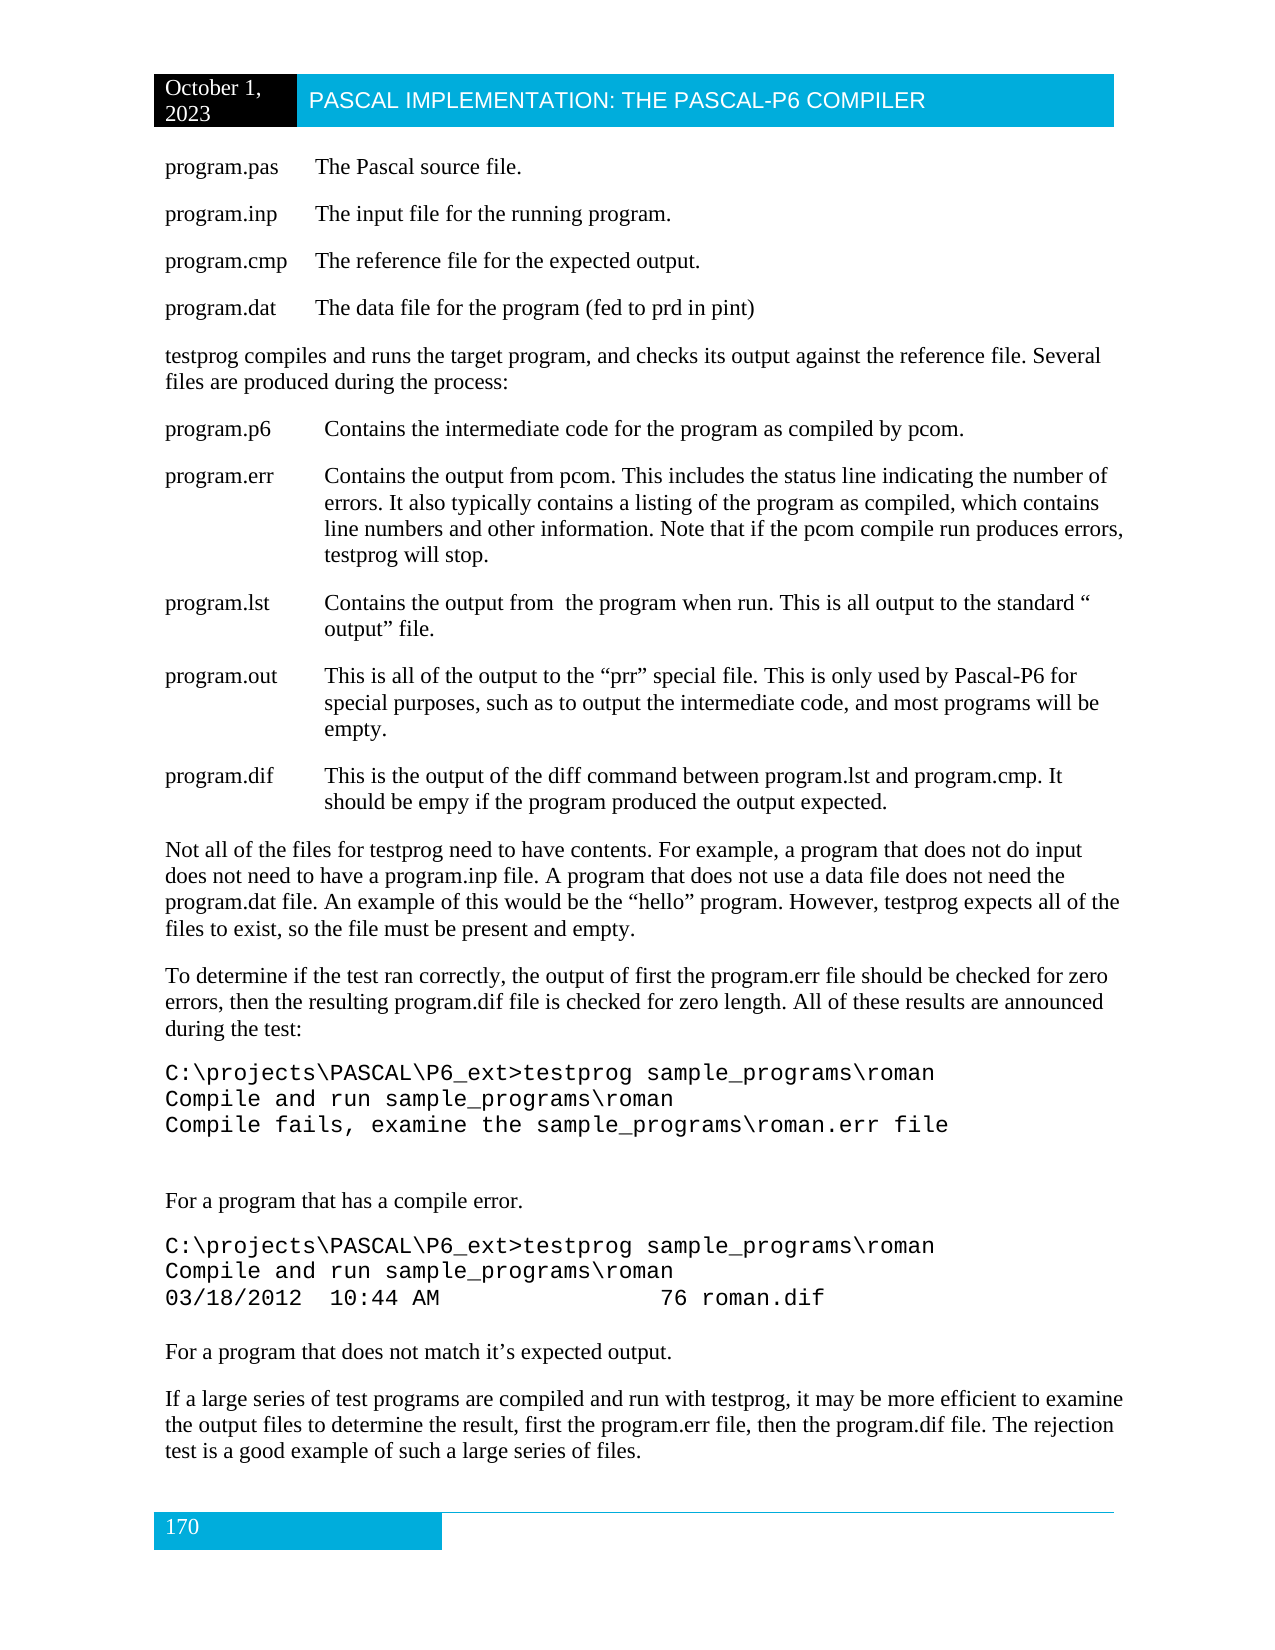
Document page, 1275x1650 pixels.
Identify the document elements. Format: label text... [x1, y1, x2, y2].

text program.err Contains the output from pcom. This includes the status line indicating the number of errors. It also typically contains a listing of the program as compiled, which contains line numbers and other information. Note that if the pcom compile run produces errors, testprog will stop. [165, 462, 1125, 568]
text Compile fails, examine the sample_programs\roman.err file [165, 1114, 1125, 1139]
text program.pas The Pascal source file. [165, 153, 1125, 179]
text C:\projects\PASCAL\P6_ext>testprog sample_programs\roman [165, 1062, 1125, 1088]
text program.cmp The reference file for the expected output. [165, 247, 1125, 274]
text testprog compiles and runs the target program, and checks its output against the reference file. Several files are produced during the process: [165, 342, 1125, 394]
text 03/18/2012 10:44 AM 76 roman.dif [165, 1286, 1125, 1312]
text program.dat The data file for the program (fed to prd in pint) [165, 294, 1125, 321]
text To determine if the test ran correctly, the output of first the program.err file should be checked for zero errors, then the resulting program.dif file is checked for zero length. All of these results are announced during the test: [165, 962, 1125, 1041]
text program.out This is all of the output to the “prr” special file. This is only used by Pascal-P6 for special purposes, such as to output the intermediate code, and most programs will be empty. [165, 662, 1125, 741]
text program.lst Contains the output from the program when run. This is all output to the standard “ output” file. [165, 589, 1125, 641]
text C:\projects\PASCAL\P6_ext>testprog sample_programs\roman [165, 1234, 1125, 1260]
text program.dif This is the output of the diff command between program.lst and program.cmp. It should be empy if the program produced the output expected. [165, 762, 1125, 815]
text For a program that does not match it’s expected output. [165, 1338, 1125, 1364]
text program.p6 Contains the intermediate code for the program as compiled by pcom. [165, 415, 1125, 442]
text If a large series of test programs are compiled and run with testprog, it may be more efficient to examine the output files to determine the result, first the program.err file, then the program.dif file. The rejection test is a good example of such a large series of files. [165, 1385, 1125, 1464]
text Compile and run sample_programs\roman [165, 1088, 1125, 1114]
text Not all of the files for testprog need to have contents. For example, a program that does not do input does not need to have a program.inp file. A program that does not use a data file does not need the program.dat file. An example of this would be the “hello” program. However, testprog expects all of the files to exist, so the file must be present and empty. [165, 836, 1125, 941]
text program.inp The input file for the running program. [165, 200, 1125, 226]
text Compile and run sample_programs\roman [165, 1260, 1125, 1286]
text For a program that has a compile error. [165, 1187, 1125, 1213]
